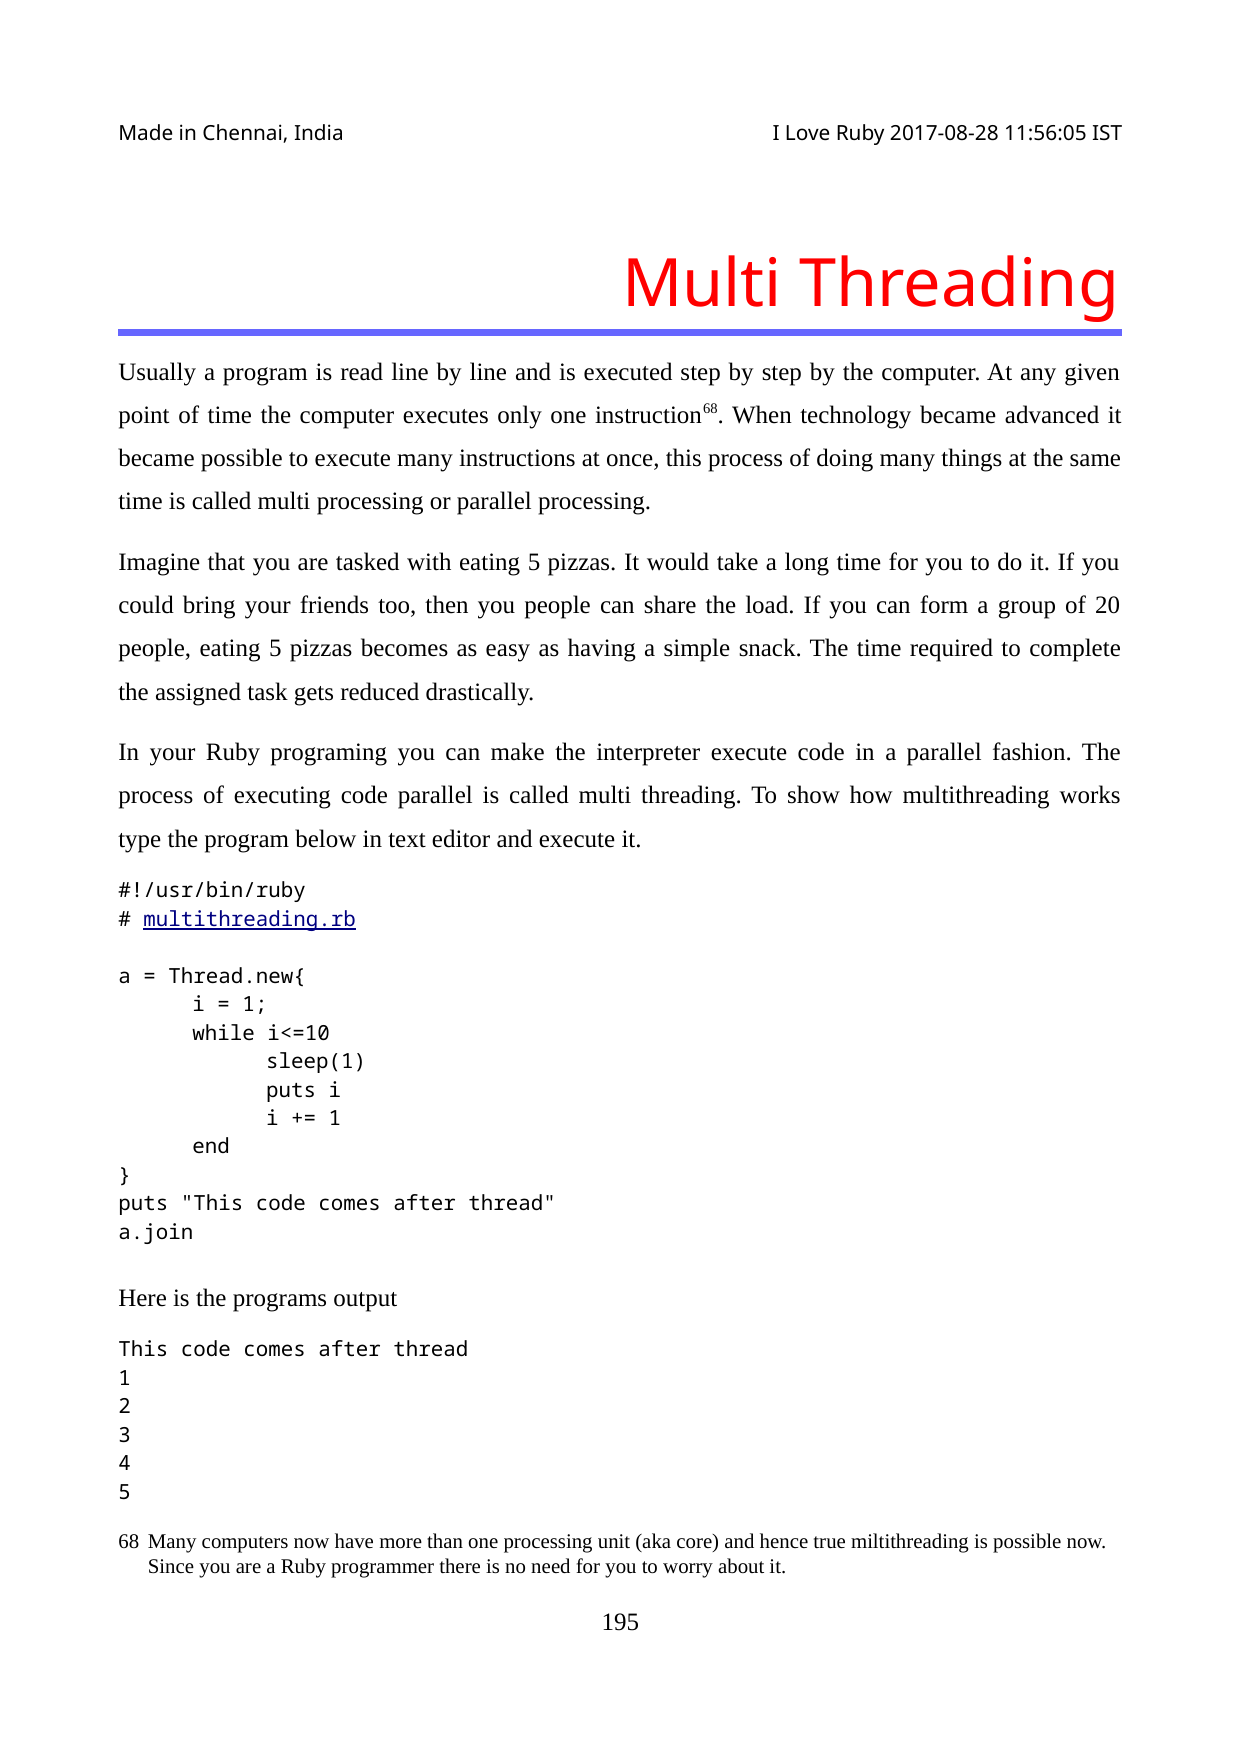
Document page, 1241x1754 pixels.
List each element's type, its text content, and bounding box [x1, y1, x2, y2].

text Usually a program is read line by line and is executed step by step by the computer. At any given point of time the computer executes only one instruction. When technology became advanced it became possible to execute many instructions at once, this process of doing many things at the same time is called multi processing or parallel processing. [118, 357, 1122, 515]
text #!/usr/bin/ruby [118, 876, 1122, 904]
text while i<=10 [118, 1018, 1122, 1046]
text i += 1 [118, 1103, 1122, 1132]
text # multithreading.rb [118, 904, 1122, 932]
text Here is the programs output [118, 1283, 1122, 1311]
text a = Thread.new{ [118, 961, 1122, 989]
text Imagine that you are tasked with eating 5 pizzas. It would take a long time for you to do it. If you could bring your friends too, then you people can share the load. If you can form a group of 20 people, eating 5 pizzas becomes as easy as having a simple snack. The time required to complete the assigned task gets reduced drastically. [118, 547, 1122, 705]
text puts "This code comes after thread" [118, 1188, 1122, 1217]
text 5 [118, 1477, 1122, 1505]
text puts i [118, 1075, 1122, 1103]
text end [118, 1132, 1122, 1160]
subtitle Multi Threading [118, 233, 1122, 329]
text 2 [118, 1391, 1122, 1420]
text Many computers now have more than one processing unit (aka core) and hence true miltithreading is possible now. Since you are a Ruby programmer there is no need for you to worry about it. [118, 1529, 1122, 1578]
text } [118, 1160, 1122, 1188]
text a.join [118, 1217, 1122, 1245]
text 3 [118, 1420, 1122, 1448]
text In your Ruby programing you can make the interpreter execute code in a parallel fashion. The process of executing code parallel is called multi threading. To show how multithreading works type the program below in text editor and execute it. [118, 737, 1122, 852]
text sleep(1) [118, 1046, 1122, 1075]
text i = 1; [118, 989, 1122, 1018]
text 1 [118, 1363, 1122, 1391]
text This code comes after thread [118, 1334, 1122, 1363]
text 4 [118, 1448, 1122, 1477]
